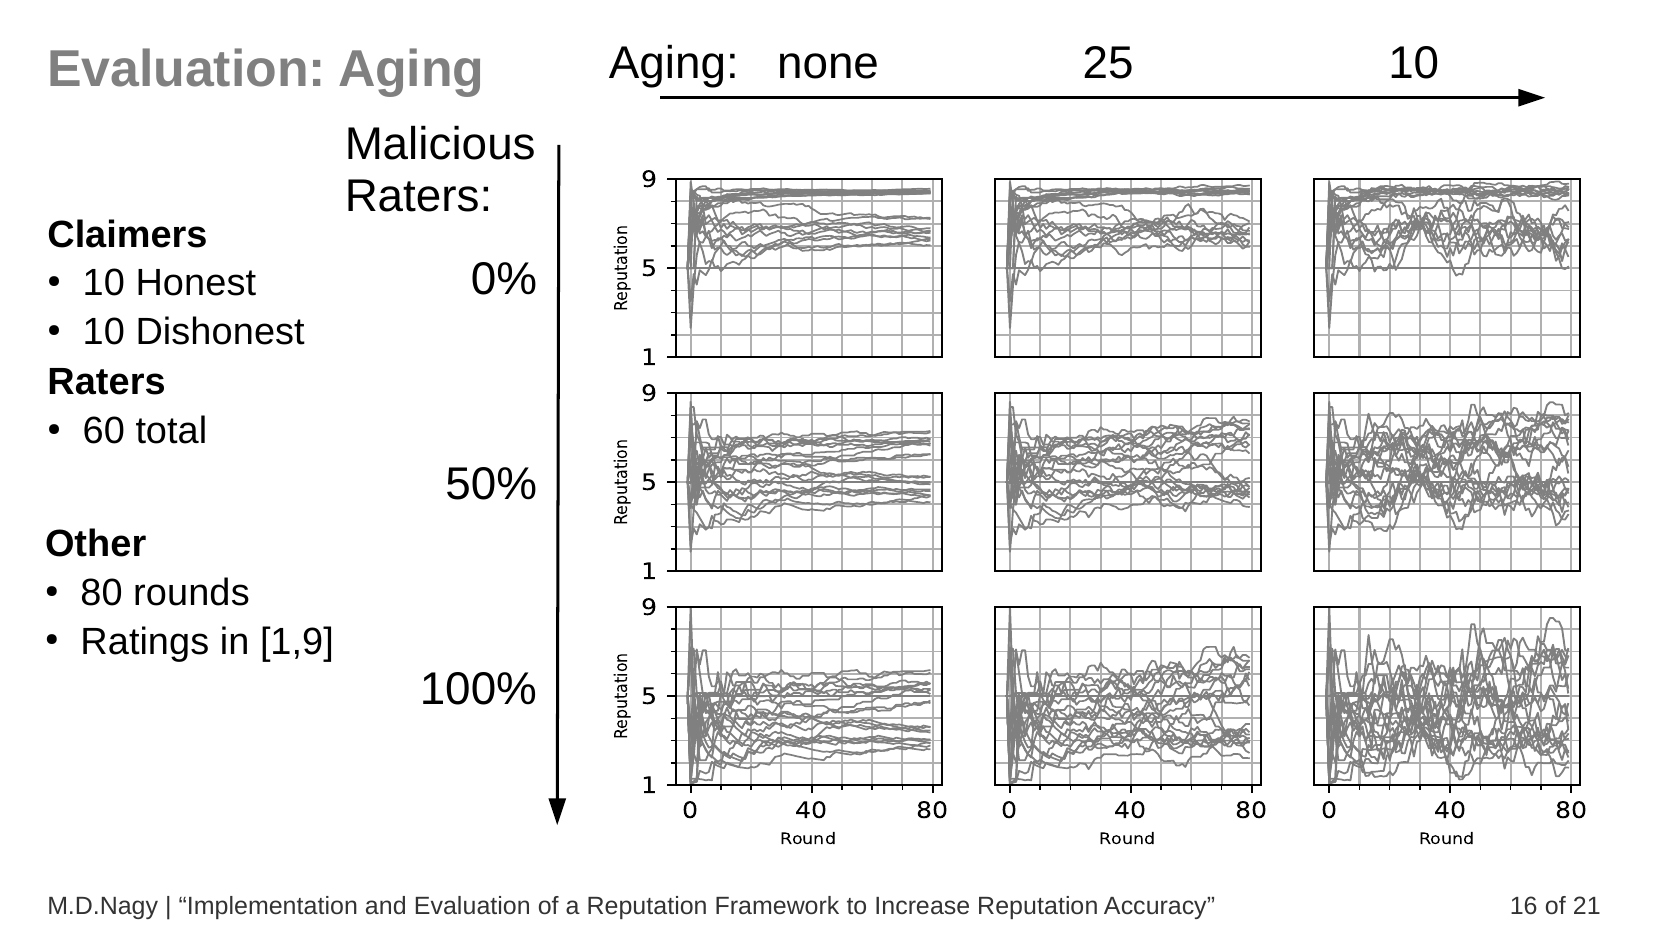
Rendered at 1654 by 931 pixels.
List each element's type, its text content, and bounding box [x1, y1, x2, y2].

list Claimers 10 Honest 10 Dishonest [47, 206, 421, 402]
text_box Aging: none 25 10 [594, 30, 1486, 97]
title Evaluation: Aging [47, 39, 660, 98]
list Other 80 rounds Ratings in [1,9] [45, 515, 418, 712]
text_box 0% 50% 100% [386, 245, 552, 825]
text_box Malicious Raters: [330, 110, 561, 229]
picture [596, 157, 1605, 865]
list Raters 60 total [47, 402, 386, 501]
